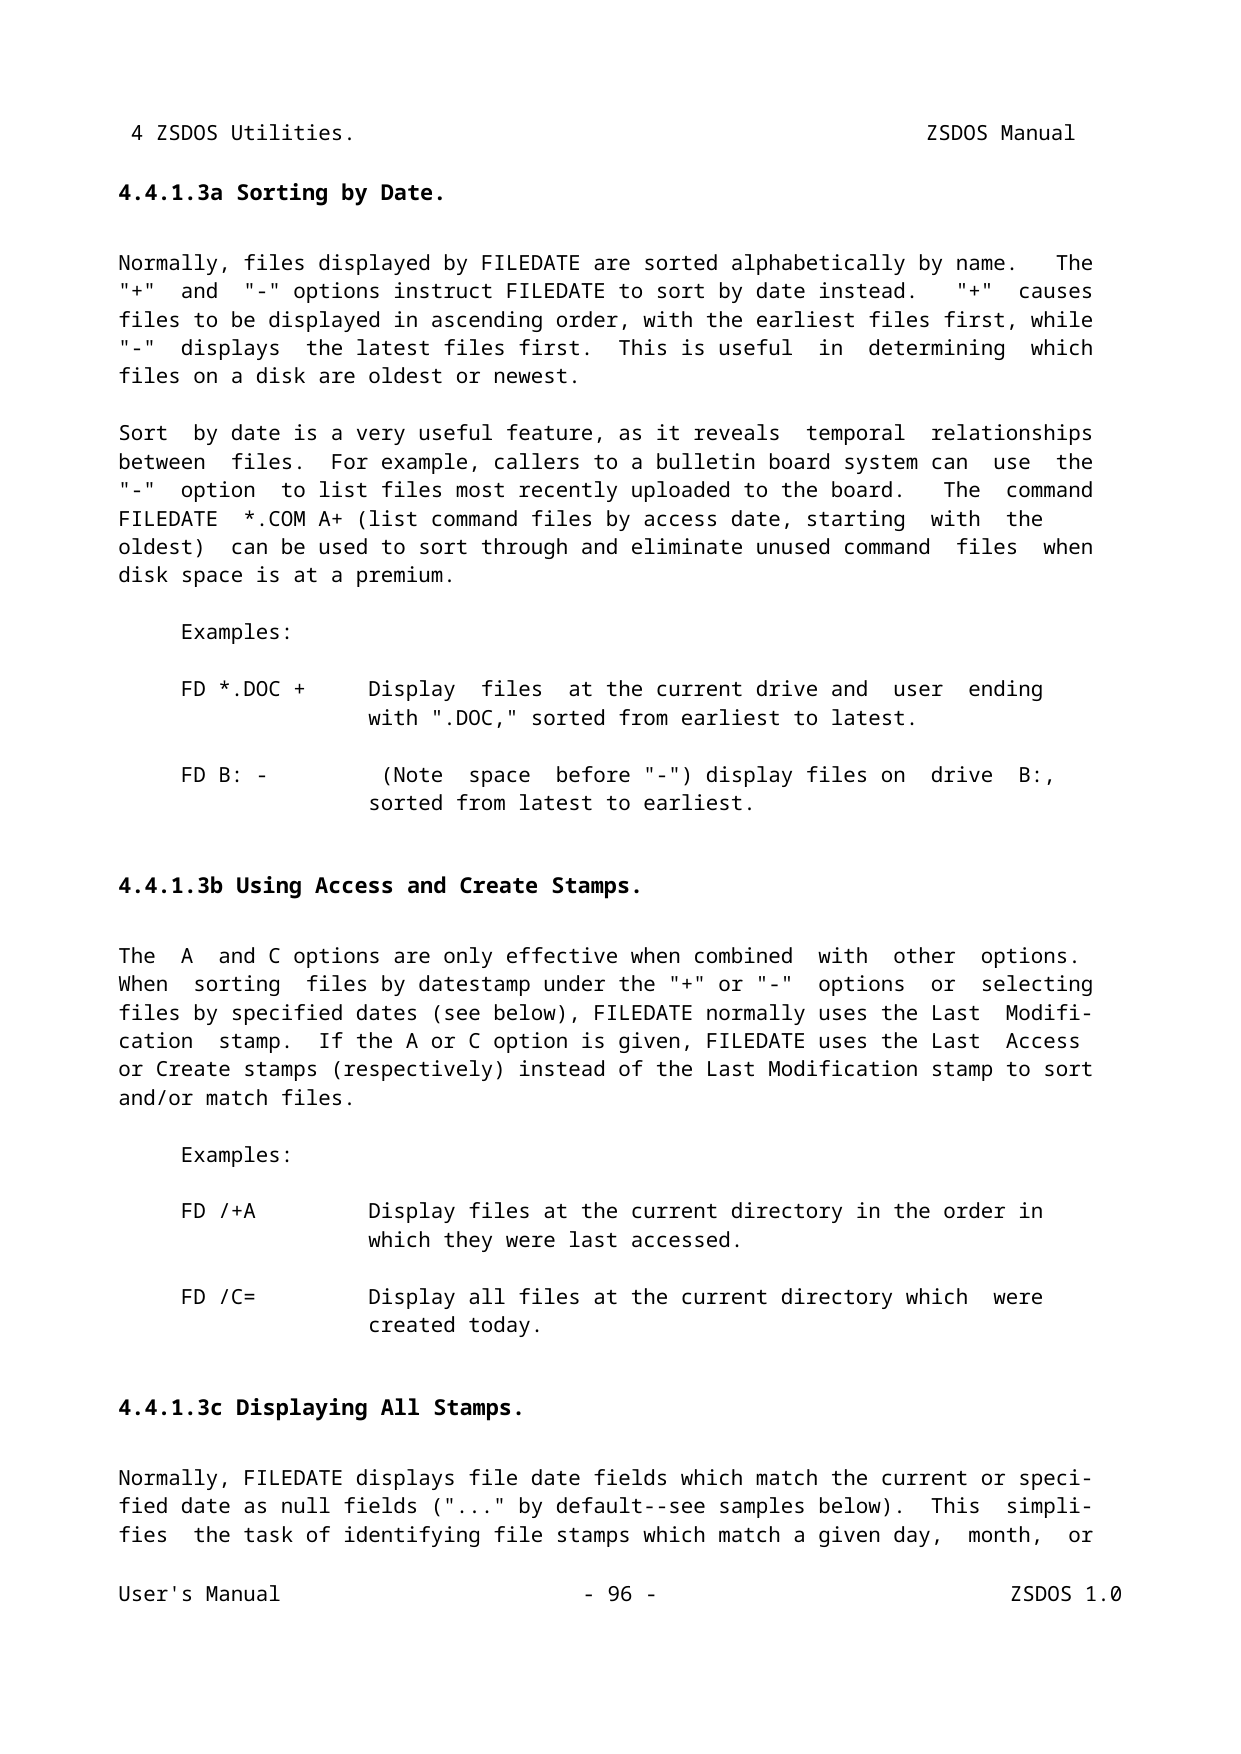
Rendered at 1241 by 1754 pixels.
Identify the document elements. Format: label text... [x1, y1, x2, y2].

text FD /+A Display files at the current directory in the order in [118, 1197, 1122, 1225]
text FD B: - (Note space before "-") display files on drive B:, [118, 760, 1122, 788]
text Examples: [118, 1140, 1122, 1168]
text files on a disk are oldest or newest. [118, 362, 1122, 390]
text between files. For example, callers to a bulletin board system can use the [118, 447, 1122, 475]
text cation stamp. If the A or C option is given, FILEDATE uses the Last Access [118, 1026, 1122, 1054]
text Normally, files displayed by FILEDATE are sorted alphabetically by name. The [118, 248, 1122, 276]
subtitle 4.4.1.3a Sorting by Date. [118, 177, 1122, 207]
text Examples: [118, 617, 1122, 646]
text files by specified dates (see below), FILEDATE normally uses the Last Modifi- [118, 998, 1122, 1026]
text Normally, FILEDATE displays file date fields which match the current or speci- [118, 1463, 1122, 1491]
text Sort by date is a very useful feature, as it reveals temporal relationships [118, 418, 1122, 447]
text oldest) can be used to sort through and eliminate unused command files when [118, 532, 1122, 561]
text FILEDATE *.COM A+ (list command files by access date, starting with the [118, 504, 1122, 532]
text sorted from latest to earliest. [118, 788, 1122, 817]
text "+" and "-" options instruct FILEDATE to sort by date instead. "+" causes [118, 276, 1122, 305]
text with ".DOC," sorted from earliest to latest. [118, 703, 1122, 731]
text and/or match files. [118, 1083, 1122, 1111]
text When sorting files by datestamp under the "+" or "-" options or selecting [118, 969, 1122, 998]
text The A and C options are only effective when combined with other options. [118, 941, 1122, 969]
text "-" option to list files most recently uploaded to the board. The command [118, 475, 1122, 504]
text fied date as null fields ("..." by default--see samples below). This simpli- [118, 1491, 1122, 1520]
text fies the task of identifying file stamps which match a given day, month, or [118, 1520, 1122, 1548]
text created today. [118, 1310, 1122, 1339]
text FD *.DOC + Display files at the current drive and user ending [118, 674, 1122, 703]
text files to be displayed in ascending order, with the earliest files first, while [118, 305, 1122, 333]
text disk space is at a premium. [118, 561, 1122, 589]
text "-" displays the latest files first. This is useful in determining which [118, 333, 1122, 362]
text FD /C= Display all files at the current directory which were [118, 1282, 1122, 1310]
text or Create stamps (respectively) instead of the Last Modification stamp to sort [118, 1054, 1122, 1083]
subtitle 4.4.1.3c Displaying All Stamps. [118, 1392, 1122, 1422]
text which they were last accessed. [118, 1225, 1122, 1253]
subtitle 4.4.1.3b Using Access and Create Stamps. [118, 870, 1122, 900]
